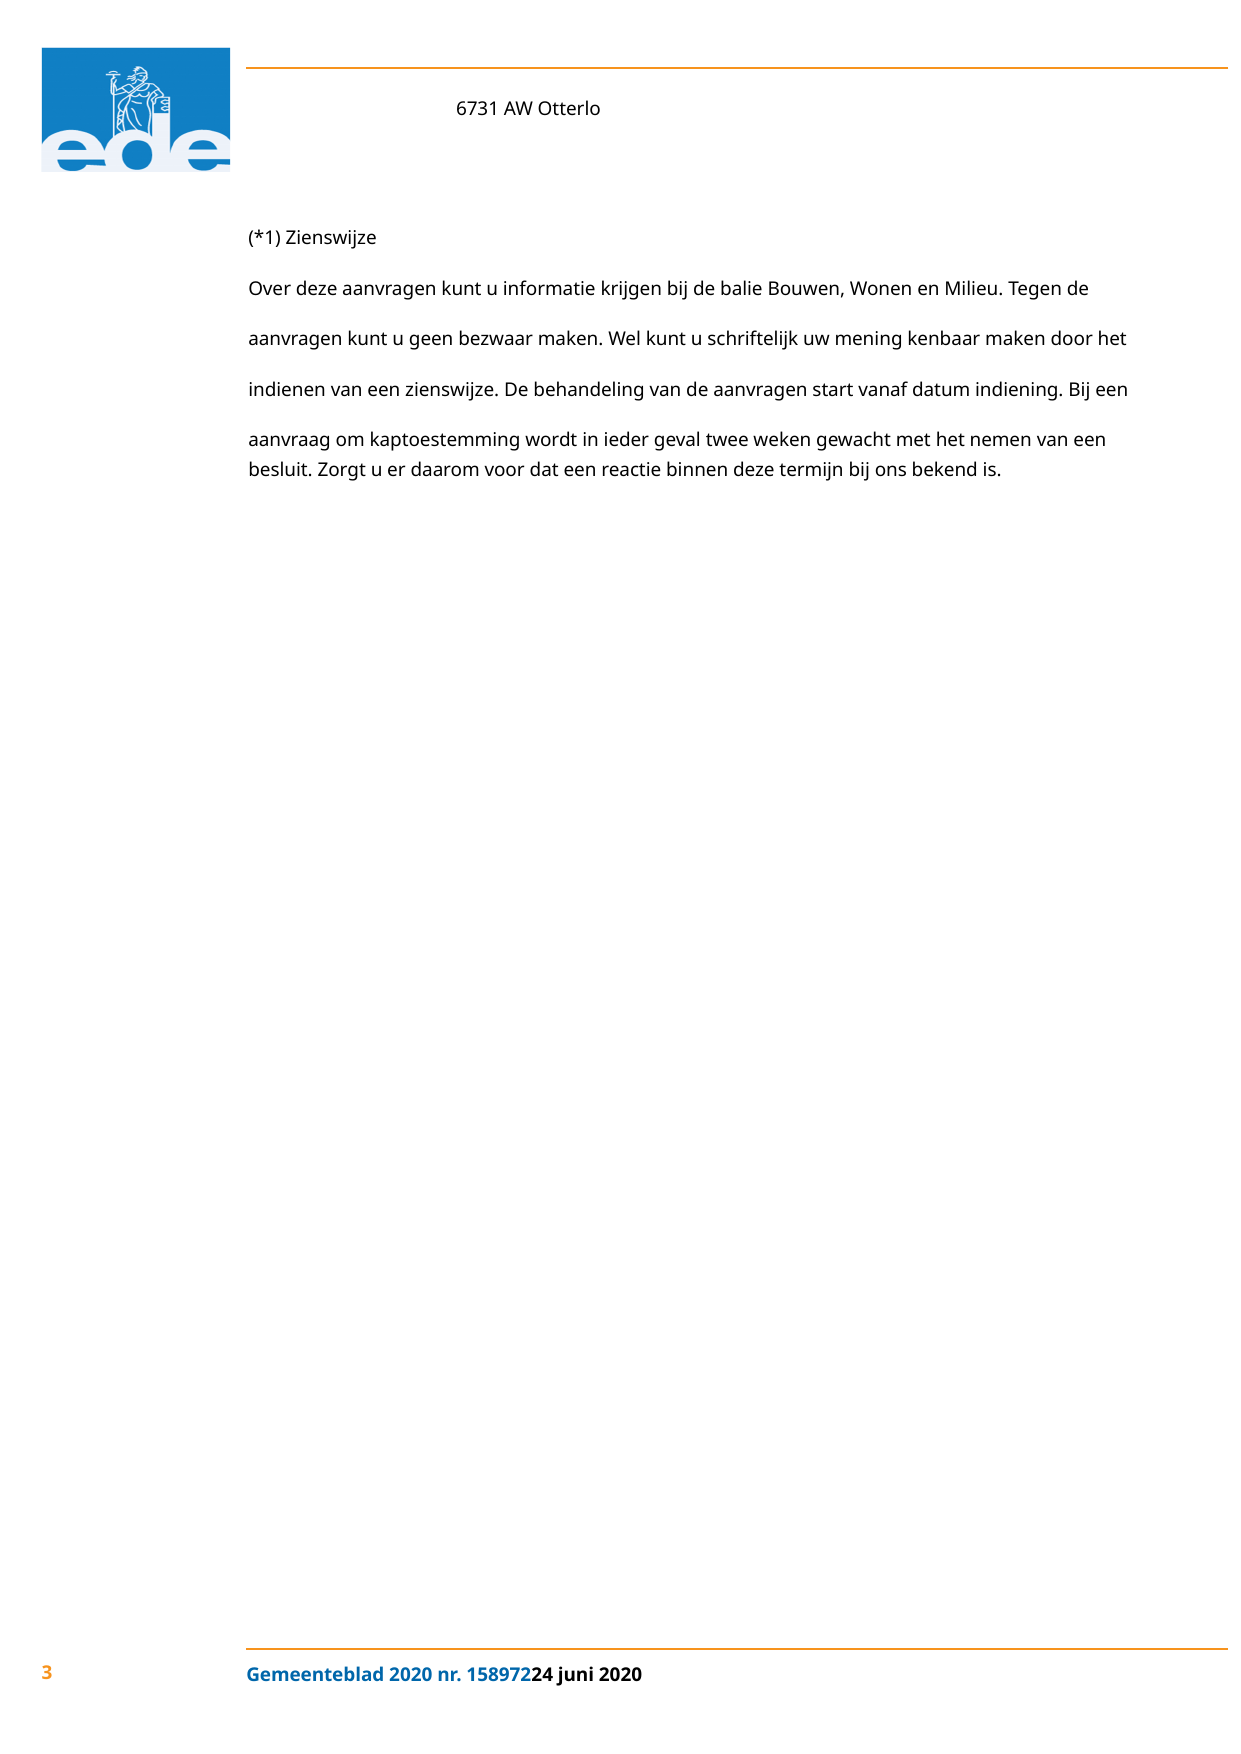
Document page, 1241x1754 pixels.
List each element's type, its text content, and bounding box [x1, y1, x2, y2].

picture [41, 47, 231, 172]
text aanvraag om kaptoestemming wordt in ieder geval twee weken gewacht met het nemen van een besluit. Zorgt u er daarom voor dat een reactie binnen deze termijn bij ons bekend is. [248, 426, 1152, 482]
text Over deze aanvragen kunt u informatie krijgen bij de balie Bouwen, Wonen en Milieu. Tegen de [248, 275, 1152, 301]
text (*1) Zienswijze [248, 224, 1152, 250]
table_cell [944, 95, 1152, 121]
text indienen van een zienswijze. De behandeling van de aanvragen start vanaf datum indiening. Bij een [248, 376, 1152, 402]
table_cell 6731 AW Otterlo [456, 95, 691, 121]
table_cell [691, 95, 944, 121]
text aanvragen kunt u geen bezwaar maken. Wel kunt u schriftelijk uw mening kenbaar maken door het [248, 325, 1152, 351]
table_cell [248, 95, 456, 121]
